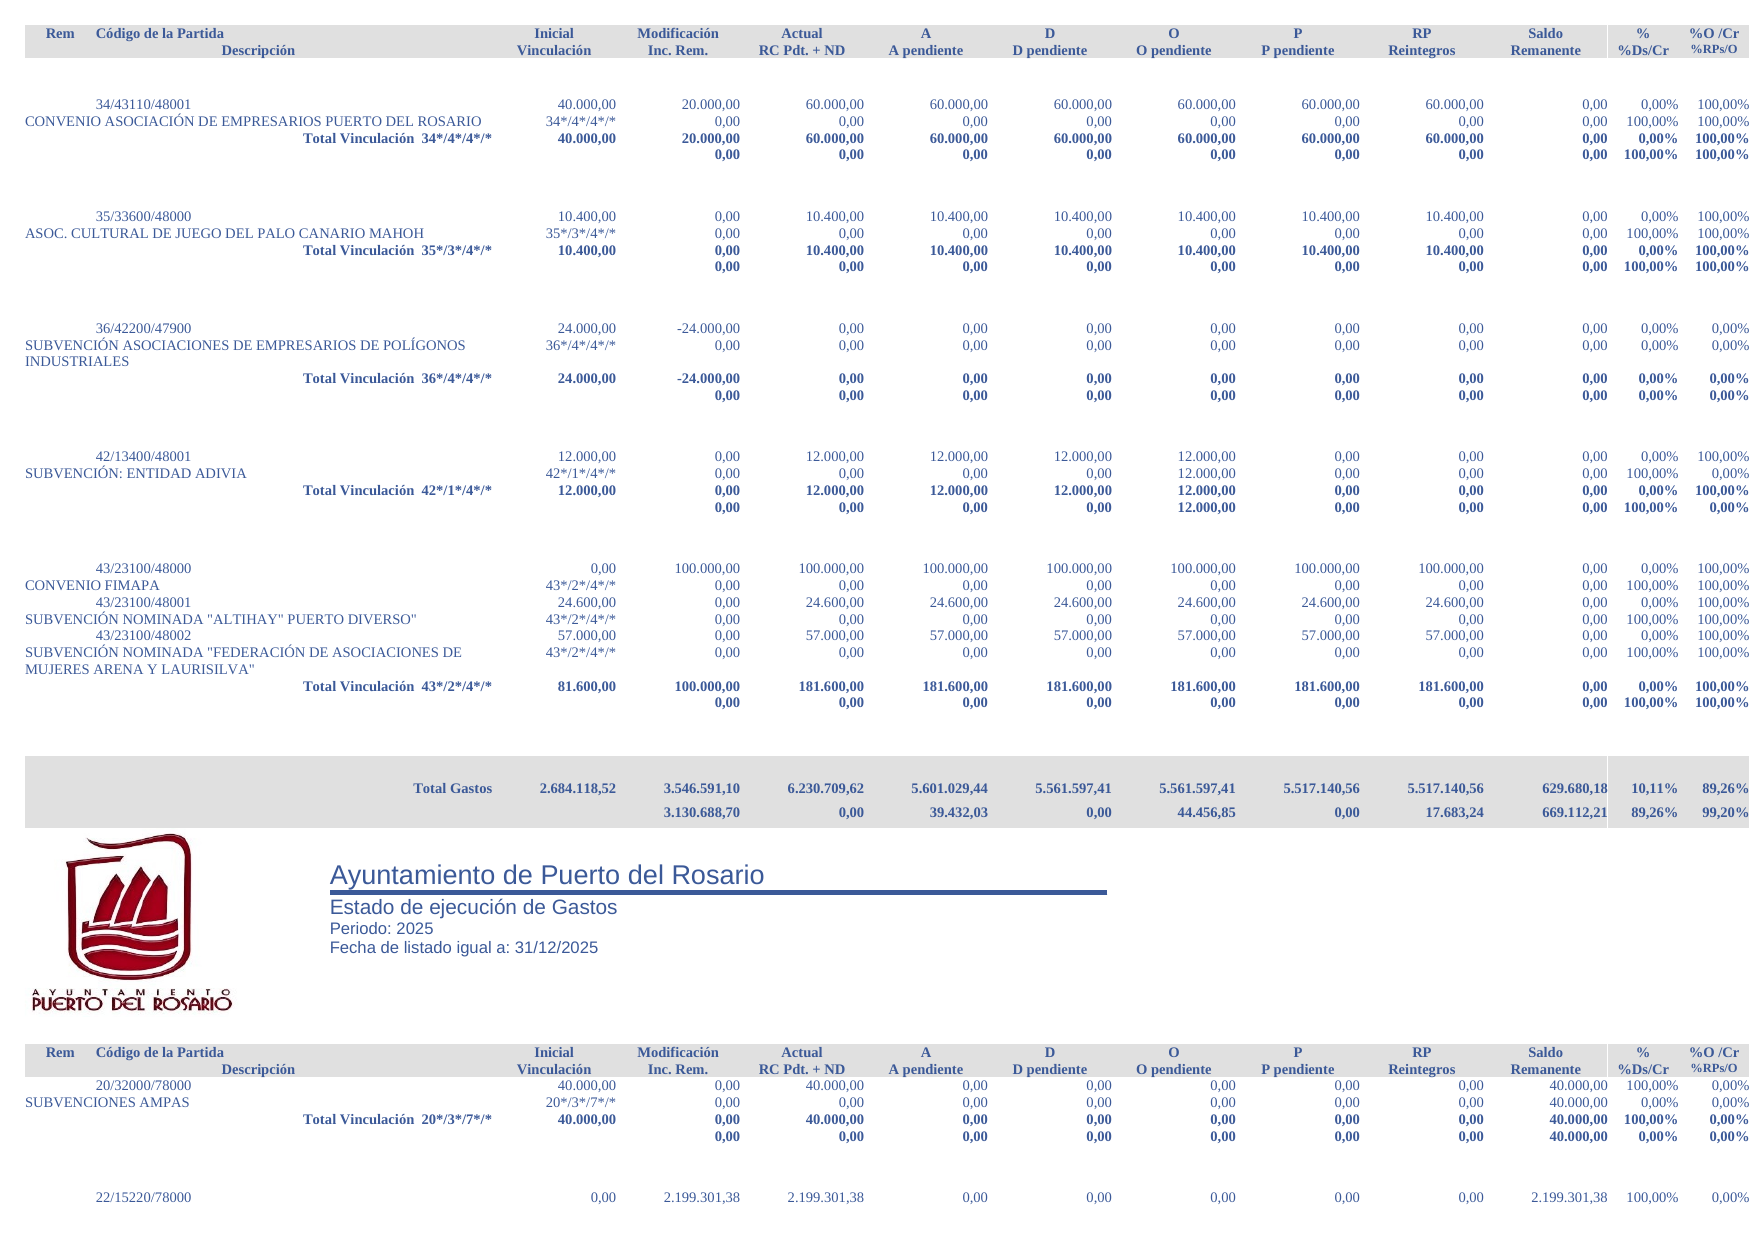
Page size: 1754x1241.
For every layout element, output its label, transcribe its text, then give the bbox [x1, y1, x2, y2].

table_cell Descripción [25, 42, 492, 58]
table_cell [25, 320, 96, 336]
table_cell 10.400,00 [988, 208, 1112, 224]
table_cell Total Vinculación 34*/4*/4*/* [25, 129, 492, 146]
table_cell [1484, 170, 1607, 208]
table_header O [1112, 1044, 1236, 1060]
table_cell 10.400,00 [1360, 208, 1484, 224]
table_cell 0,00 [616, 1094, 740, 1111]
table_cell 100,00% [1678, 258, 1749, 282]
table_cell 0,00 [616, 1077, 740, 1094]
table_cell [492, 499, 616, 523]
table_cell 0,00 [1236, 370, 1360, 387]
table_cell 0,00 [1484, 258, 1607, 282]
table_cell 0,00 [1112, 1111, 1236, 1127]
table_cell 0,00 [1484, 208, 1607, 224]
table_cell 99,20% [1678, 804, 1749, 828]
table_cell 0,00 [616, 113, 740, 129]
table_cell [988, 170, 1112, 208]
table_cell 100,00% [1608, 1189, 1678, 1206]
table_cell Total Vinculación 20*/3*/7*/* [25, 1111, 492, 1127]
table_cell 0,00 [1236, 1111, 1360, 1127]
table_cell [25, 1077, 96, 1094]
table_cell [988, 1152, 1112, 1189]
table_cell [1608, 756, 1678, 780]
table_cell 0,00 [1360, 225, 1484, 241]
table_cell 181.600,00 [1236, 678, 1360, 694]
table_cell [1608, 58, 1678, 96]
table_cell 100,00% [1608, 499, 1678, 523]
table_cell 43/23100/48001 [96, 594, 492, 610]
table_cell Descripción [25, 1060, 492, 1077]
table_cell 0,00 [616, 627, 740, 644]
table_cell 0,00 [1360, 482, 1484, 498]
table_cell 0,00 [864, 694, 988, 718]
table_header %O /Cr [1678, 25, 1749, 42]
table_cell [616, 170, 740, 208]
table_cell 0,00 [1360, 644, 1484, 677]
table_cell 0,00 [616, 610, 740, 627]
table_cell [988, 411, 1112, 448]
table_cell [25, 804, 96, 828]
table_cell 0,00 [1360, 465, 1484, 482]
table_cell 0,00 [1360, 113, 1484, 129]
table_cell SUBVENCIÓN NOMINADA "ALTIHAY" PUERTO DIVERSO" [25, 610, 492, 627]
table_cell %Ds/Cr [1608, 42, 1678, 58]
table_cell 0,00 [740, 370, 864, 387]
table_cell 24.600,00 [988, 594, 1112, 610]
table_cell 0,00 [1112, 1094, 1236, 1111]
table_cell Total Vinculación 42*/1*/4*/* [25, 482, 492, 498]
table_cell [864, 170, 988, 208]
table_cell [864, 718, 988, 756]
table_cell 24.600,00 [492, 594, 616, 610]
table_cell P pendiente [1236, 1060, 1360, 1077]
table_cell [96, 387, 492, 411]
table_cell 0,00 [616, 387, 740, 411]
table_cell 0,00% [1678, 499, 1749, 523]
table_cell [864, 1152, 988, 1189]
table_cell 0,00 [988, 225, 1112, 241]
table_cell 20/32000/78000 [96, 1077, 492, 1094]
table_cell 100,00% [1608, 644, 1678, 677]
table_cell 44.456,85 [1112, 804, 1236, 828]
table_cell 0,00 [1236, 644, 1360, 677]
table_cell [492, 756, 616, 780]
table_cell [492, 387, 616, 411]
table_cell [1484, 282, 1607, 319]
table_cell 42/13400/48001 [96, 448, 492, 465]
table_cell 60.000,00 [1360, 96, 1484, 113]
table_cell 0,00 [864, 370, 988, 387]
table_cell 40.000,00 [492, 1077, 616, 1094]
table_cell [1678, 170, 1749, 208]
table_cell 6.230.709,62 [740, 780, 864, 804]
table_cell 40.000,00 [492, 96, 616, 113]
table_cell 0,00 [1236, 499, 1360, 523]
table_cell [1484, 411, 1607, 448]
table_cell 0,00 [1360, 387, 1484, 411]
table_cell 40.000,00 [1484, 1077, 1607, 1094]
table_cell [25, 560, 96, 577]
table_header Saldo [1484, 25, 1607, 42]
table_cell 0,00 [1360, 1189, 1484, 1206]
table_cell 57.000,00 [1112, 627, 1236, 644]
table_cell [1112, 170, 1236, 208]
table_cell [96, 756, 492, 780]
table_header % [1608, 25, 1678, 42]
table_cell 0,00 [492, 560, 616, 577]
table_cell 24.600,00 [1112, 594, 1236, 610]
table_cell Vinculación [492, 1060, 616, 1077]
table_cell [1360, 1152, 1484, 1189]
table_cell 2.684.118,52 [492, 780, 616, 804]
table_cell [1484, 718, 1607, 756]
table_cell [1112, 523, 1236, 560]
table_cell 36*/4*/4*/* [492, 336, 616, 370]
table_cell 0,00% [1608, 1128, 1678, 1152]
table_cell [864, 756, 988, 780]
table_cell [1360, 523, 1484, 560]
table_cell 0,00 [1112, 370, 1236, 387]
table_cell 10.400,00 [1112, 208, 1236, 224]
table_cell 0,00 [1360, 336, 1484, 370]
table_cell [1678, 282, 1749, 319]
table_cell 0,00 [1112, 1189, 1236, 1206]
table_cell 24.000,00 [492, 320, 616, 336]
table_cell 40.000,00 [1484, 1128, 1607, 1152]
table_header Inicial [492, 1044, 616, 1060]
table_cell 10.400,00 [1236, 208, 1360, 224]
table_cell [1236, 1152, 1360, 1189]
table_cell 0,00 [616, 225, 740, 241]
table_cell [1236, 756, 1360, 780]
table_cell 20*/3*/7*/* [492, 1094, 616, 1111]
table_cell [616, 523, 740, 560]
table_cell Total Vinculación 43*/2*/4*/* [25, 678, 492, 694]
table_cell [25, 96, 96, 113]
table_cell 10.400,00 [740, 241, 864, 258]
table_cell 0,00 [616, 694, 740, 718]
table_cell 60.000,00 [1360, 129, 1484, 146]
table_cell [492, 170, 616, 208]
table_cell 0,00% [1608, 482, 1678, 498]
table_cell [25, 411, 96, 448]
table_cell 0,00% [1608, 241, 1678, 258]
table_cell Vinculación [492, 42, 616, 58]
table_cell [864, 282, 988, 319]
table_cell 24.600,00 [1236, 594, 1360, 610]
table_cell O pendiente [1112, 42, 1236, 58]
table_header O [1112, 25, 1236, 42]
table_cell 0,00 [988, 1077, 1112, 1094]
table_cell 0,00 [740, 1094, 864, 1111]
table_cell 36/42200/47900 [96, 320, 492, 336]
table_cell [1360, 170, 1484, 208]
table_cell [492, 58, 616, 96]
table_cell [1112, 718, 1236, 756]
table_cell 0,00 [616, 594, 740, 610]
table_cell 0,00 [740, 320, 864, 336]
table_cell 100,00% [1608, 258, 1678, 282]
table_cell Remanente [1484, 1060, 1607, 1077]
table_cell 0,00 [864, 146, 988, 170]
table_cell 0,00 [1484, 241, 1607, 258]
table_cell 100,00% [1678, 208, 1749, 224]
table_cell [25, 170, 96, 208]
table_cell 0,00 [740, 804, 864, 828]
table_cell [96, 58, 492, 96]
table_cell 0,00 [1112, 644, 1236, 677]
table_cell 0,00 [1360, 1128, 1484, 1152]
table_cell [1678, 58, 1749, 96]
table_cell [1608, 1152, 1678, 1189]
table_cell 10.400,00 [1112, 241, 1236, 258]
table_cell 0,00 [864, 258, 988, 282]
table_header Código de la Partida [96, 25, 492, 42]
table_cell 0,00 [864, 499, 988, 523]
table_cell 0,00% [1608, 448, 1678, 465]
table_cell [1360, 828, 1484, 1044]
table_cell [1108, 828, 1217, 1044]
table_cell 0,00 [1112, 336, 1236, 370]
table_cell 10.400,00 [864, 241, 988, 258]
table_cell 10.400,00 [1360, 241, 1484, 258]
table_cell 43/23100/48002 [96, 627, 492, 644]
table_cell [1360, 718, 1484, 756]
table_cell 0,00% [1608, 336, 1678, 370]
table_cell 0,00 [1360, 694, 1484, 718]
table_cell 0,00 [1360, 258, 1484, 282]
table_cell 0,00% [1678, 320, 1749, 336]
table_cell 0,00 [988, 370, 1112, 387]
table_cell 0,00 [988, 610, 1112, 627]
table_cell 10.400,00 [864, 208, 988, 224]
table_header %O /Cr [1678, 1044, 1749, 1060]
table_cell 40.000,00 [740, 1111, 864, 1127]
table_cell 0,00 [1484, 577, 1607, 594]
table_cell 12.000,00 [864, 448, 988, 465]
table_header % [1608, 1044, 1678, 1060]
table_cell [1678, 828, 1749, 1044]
table_cell [1360, 756, 1484, 780]
table_cell 0,00 [616, 241, 740, 258]
table_cell Reintegros [1360, 1060, 1484, 1077]
table_cell 3.546.591,10 [616, 780, 740, 804]
table_cell 0,00 [1236, 113, 1360, 129]
table_cell 0,00 [740, 113, 864, 129]
table_cell Inc. Rem. [616, 1060, 740, 1077]
table_cell 100,00% [1678, 577, 1749, 594]
table_cell 0,00 [1112, 258, 1236, 282]
table_cell 0,00 [988, 804, 1112, 828]
table_cell 43*/2*/4*/* [492, 644, 616, 677]
table_cell [96, 170, 492, 208]
table_cell 0,00% [1608, 129, 1678, 146]
table_cell [1608, 411, 1678, 448]
table_cell 0,00 [1236, 804, 1360, 828]
table_cell 0,00 [1484, 644, 1607, 677]
table_cell 0,00 [1236, 694, 1360, 718]
table_cell [1112, 411, 1236, 448]
table_cell 0,00 [1484, 387, 1607, 411]
table_cell 0,00% [1608, 320, 1678, 336]
table_cell 5.561.597,41 [1112, 780, 1236, 804]
table_cell [25, 756, 96, 780]
table_cell 0,00 [1484, 594, 1607, 610]
table_cell 60.000,00 [1112, 96, 1236, 113]
table_cell 181.600,00 [1360, 678, 1484, 694]
table_cell [25, 1152, 96, 1189]
table_cell SUBVENCIÓN NOMINADA "FEDERACIÓN DE ASOCIACIONES DE MUJERES ARENA Y LAURISILVA" [25, 644, 492, 677]
table_cell 0,00% [1608, 208, 1678, 224]
table_cell 10,11% [1608, 780, 1678, 804]
table_cell 60.000,00 [1112, 129, 1236, 146]
table_cell 0,00 [616, 146, 740, 170]
table_cell Total Vinculación 35*/3*/4*/* [25, 241, 492, 258]
table_cell [988, 718, 1112, 756]
table_cell [492, 258, 616, 282]
table_cell 0,00 [988, 1111, 1112, 1127]
table_cell 0,00 [616, 482, 740, 498]
table_cell 57.000,00 [492, 627, 616, 644]
table_cell 0,00 [1236, 465, 1360, 482]
table_cell 0,00% [1678, 1128, 1749, 1152]
table_cell 0,00 [988, 465, 1112, 482]
table_cell [740, 523, 864, 560]
table_cell 0,00 [864, 336, 988, 370]
table_cell 0,00 [1236, 1077, 1360, 1094]
table_header Inicial [492, 25, 616, 42]
table_cell 100,00% [1678, 560, 1749, 577]
table_cell 34/43110/48001 [96, 96, 492, 113]
table_cell 12.000,00 [988, 448, 1112, 465]
table_cell 10.400,00 [988, 241, 1112, 258]
table_cell 0,00% [1678, 336, 1749, 370]
table_header Modificación [616, 25, 740, 42]
table_cell -24.000,00 [616, 370, 740, 387]
table_cell [1236, 282, 1360, 319]
table_cell 100.000,00 [616, 678, 740, 694]
table_cell 0,00 [1236, 258, 1360, 282]
table_cell 0,00% [1608, 387, 1678, 411]
table_cell [492, 1128, 616, 1152]
table_cell [740, 756, 864, 780]
table_header A [864, 25, 988, 42]
table_cell [1608, 828, 1678, 1044]
table_cell 100.000,00 [616, 560, 740, 577]
table_cell 0,00 [1484, 129, 1607, 146]
table_cell 0,00 [1484, 499, 1607, 523]
table_cell [1608, 170, 1678, 208]
table_cell 0,00 [1112, 1077, 1236, 1094]
table_cell 100,00% [1678, 482, 1749, 498]
table_header Rem [25, 25, 96, 42]
table_cell 24.600,00 [740, 594, 864, 610]
table_cell 0,00% [1608, 1094, 1678, 1111]
table_cell 10.400,00 [492, 208, 616, 224]
table_cell [616, 282, 740, 319]
table_cell [1608, 523, 1678, 560]
table_cell 0,00 [864, 1094, 988, 1111]
table_cell 0,00 [864, 1111, 988, 1127]
table_header Código de la Partida [96, 1044, 492, 1060]
table_cell 0,00 [1360, 320, 1484, 336]
table_cell 100,00% [1678, 146, 1749, 170]
table_cell 43*/2*/4*/* [492, 610, 616, 627]
table_cell 181.600,00 [988, 678, 1112, 694]
table_cell [616, 411, 740, 448]
table_cell SUBVENCIONES AMPAS [25, 1094, 492, 1111]
table_cell [1236, 718, 1360, 756]
table_cell SUBVENCIÓN: ENTIDAD ADIVIA [25, 465, 492, 482]
table_cell RC Pdt. + ND [740, 1060, 864, 1077]
table_cell [740, 170, 864, 208]
table_cell [25, 1189, 96, 1206]
table_cell 0,00 [1112, 387, 1236, 411]
table_cell 10.400,00 [1236, 241, 1360, 258]
table_cell 0,00 [864, 1128, 988, 1152]
table_cell [740, 58, 864, 96]
table_cell 100,00% [1678, 678, 1749, 694]
table_cell Total Vinculación 36*/4*/4*/* [25, 370, 492, 387]
table_cell 0,00 [988, 1128, 1112, 1152]
table_cell 0,00 [864, 644, 988, 677]
table_cell 40.000,00 [492, 1111, 616, 1127]
table_cell [96, 523, 492, 560]
table_cell [988, 58, 1112, 96]
table_cell 100,00% [1608, 465, 1678, 482]
table_cell [1112, 1152, 1236, 1189]
table_cell [1678, 1152, 1749, 1189]
table_cell 35/33600/48000 [96, 208, 492, 224]
table_cell 0,00 [616, 1111, 740, 1127]
table_cell 0,00 [1360, 448, 1484, 465]
table_cell [25, 146, 96, 170]
table_cell 100,00% [1678, 644, 1749, 677]
table_cell [740, 718, 864, 756]
table_cell 24.000,00 [492, 370, 616, 387]
table_cell 0,00 [740, 577, 864, 594]
table_cell 40.000,00 [1484, 1094, 1607, 1111]
table_cell ASOC. CULTURAL DE JUEGO DEL PALO CANARIO MAHOH [25, 225, 492, 241]
table_cell 0,00 [740, 694, 864, 718]
table_cell 0,00 [1236, 482, 1360, 498]
table_cell 0,00 [1236, 387, 1360, 411]
table_cell 100,00% [1608, 610, 1678, 627]
table_cell 0,00 [616, 258, 740, 282]
table_header Saldo [1484, 1044, 1607, 1060]
table_cell 0,00 [1360, 577, 1484, 594]
table_cell 100,00% [1678, 225, 1749, 241]
table_cell 60.000,00 [988, 129, 1112, 146]
table_cell [1236, 411, 1360, 448]
table_cell [25, 718, 96, 756]
table_header Rem [25, 1044, 96, 1060]
table_cell 0,00 [1236, 320, 1360, 336]
table_cell 0,00 [1360, 1094, 1484, 1111]
table_cell 0,00 [1236, 448, 1360, 465]
table_cell [1484, 828, 1607, 1044]
table_header D [988, 25, 1112, 42]
table_cell 100.000,00 [1236, 560, 1360, 577]
table_cell 0,00% [1608, 594, 1678, 610]
table_cell 60.000,00 [740, 129, 864, 146]
table_cell 0,00 [1484, 465, 1607, 482]
table_cell 0,00 [1484, 694, 1607, 718]
table_cell 0,00 [988, 1189, 1112, 1206]
table_cell A pendiente [864, 42, 988, 58]
table_cell [96, 146, 492, 170]
table_cell 0,00 [616, 499, 740, 523]
table_cell [25, 499, 96, 523]
table_cell 0,00 [1236, 146, 1360, 170]
table_cell 0,00 [864, 1077, 988, 1094]
table_cell 0,00 [864, 225, 988, 241]
table_cell [1360, 58, 1484, 96]
table_cell 57.000,00 [988, 627, 1112, 644]
table_cell 12.000,00 [864, 482, 988, 498]
table_cell 60.000,00 [1236, 96, 1360, 113]
table_cell 5.517.140,56 [1360, 780, 1484, 804]
table_cell 0,00 [1484, 627, 1607, 644]
table_cell 89,26% [1608, 804, 1678, 828]
table_cell [25, 282, 96, 319]
table_cell 40.000,00 [1484, 1111, 1607, 1127]
table_cell 0,00 [1236, 577, 1360, 594]
table_cell Remanente [1484, 42, 1607, 58]
table_cell 0,00 [1360, 146, 1484, 170]
table_cell 0,00 [616, 465, 740, 482]
table_cell 100.000,00 [1112, 560, 1236, 577]
table_cell [864, 58, 988, 96]
table_cell 0,00 [1484, 113, 1607, 129]
table_cell [492, 146, 616, 170]
table_cell [25, 1128, 96, 1152]
table_cell [96, 718, 492, 756]
table_cell [25, 594, 96, 610]
table_cell 43/23100/48000 [96, 560, 492, 577]
table_cell 0,00% [1608, 627, 1678, 644]
picture [24, 828, 239, 1017]
table_header P [1236, 1044, 1360, 1060]
table_cell [25, 523, 96, 560]
table_cell 0,00% [1678, 465, 1749, 482]
table_cell P pendiente [1236, 42, 1360, 58]
table_cell Reintegros [1360, 42, 1484, 58]
table_cell [25, 828, 329, 1044]
table_header A [864, 1044, 988, 1060]
table_cell [96, 499, 492, 523]
table_cell 60.000,00 [988, 96, 1112, 113]
table_cell [492, 1152, 616, 1189]
table_cell 0,00 [988, 113, 1112, 129]
table_cell 0,00 [1484, 610, 1607, 627]
table_cell [96, 694, 492, 718]
table_cell 0,00 [988, 336, 1112, 370]
table_cell [25, 448, 96, 465]
table_cell RC Pdt. + ND [740, 42, 864, 58]
table_cell 0,00% [1678, 1094, 1749, 1111]
table_cell 0,00 [740, 258, 864, 282]
table_cell 0,00 [616, 336, 740, 370]
table_cell [1484, 58, 1607, 96]
table_cell [25, 58, 96, 96]
table_cell 0,00% [1678, 1189, 1749, 1206]
table_cell 43*/2*/4*/* [492, 577, 616, 594]
table_cell 0,00 [1484, 336, 1607, 370]
table_cell 0,00 [1484, 320, 1607, 336]
table_cell 0,00 [864, 320, 988, 336]
table_cell [492, 282, 616, 319]
table_cell 2.199.301,38 [1484, 1189, 1607, 1206]
table_cell 0,00 [1112, 225, 1236, 241]
table_cell A pendiente [864, 1060, 988, 1077]
table_cell 0,00 [1484, 678, 1607, 694]
table_cell 12.000,00 [1112, 499, 1236, 523]
table_cell [1484, 523, 1607, 560]
table_cell 12.000,00 [492, 448, 616, 465]
table_cell 0,00 [864, 465, 988, 482]
table_cell Estado de ejecución de Gastos Periodo: 2025 Fecha de listado igual a: 31/12/2025 [330, 895, 1107, 1044]
table_cell 40.000,00 [740, 1077, 864, 1094]
table_cell 57.000,00 [740, 627, 864, 644]
table_cell 0,00 [1360, 1077, 1484, 1094]
table_cell 100,00% [1678, 241, 1749, 258]
table_cell 100,00% [1608, 1111, 1678, 1127]
table_cell [1217, 828, 1236, 1044]
table_cell 669.112,21 [1484, 804, 1607, 828]
table_cell 12.000,00 [740, 482, 864, 498]
table_cell SUBVENCIÓN ASOCIACIONES DE EMPRESARIOS DE POLÍGONOS INDUSTRIALES [25, 336, 492, 370]
table_cell 0,00 [1484, 225, 1607, 241]
table_cell 100,00% [1678, 627, 1749, 644]
table_cell [864, 411, 988, 448]
table_cell [1236, 170, 1360, 208]
table_cell [25, 208, 96, 224]
table_cell 0,00 [1236, 1189, 1360, 1206]
table_cell 12.000,00 [1112, 465, 1236, 482]
table_cell 0,00 [1484, 482, 1607, 498]
table_cell [616, 756, 740, 780]
table_header RP [1360, 1044, 1484, 1060]
table_cell 0,00 [740, 610, 864, 627]
table_cell 0,00 [864, 577, 988, 594]
table_cell -24.000,00 [616, 320, 740, 336]
table_cell 20.000,00 [616, 129, 740, 146]
table_cell 100,00% [1678, 96, 1749, 113]
table_cell [1678, 523, 1749, 560]
table_cell 0,00 [740, 336, 864, 370]
table_cell 0,00 [1360, 370, 1484, 387]
table_cell 0,00 [1484, 370, 1607, 387]
table_cell 0,00 [1112, 610, 1236, 627]
table_cell 34*/4*/4*/* [492, 113, 616, 129]
table_cell 0,00% [1608, 678, 1678, 694]
table_cell [740, 1152, 864, 1189]
table_cell [1678, 756, 1749, 780]
table_cell 0,00 [616, 448, 740, 465]
table_cell 0,00 [988, 577, 1112, 594]
table_cell 100,00% [1608, 113, 1678, 129]
table_cell D pendiente [988, 1060, 1112, 1077]
table_cell 60.000,00 [1236, 129, 1360, 146]
table_cell 2.199.301,38 [616, 1189, 740, 1206]
table_cell 0,00 [740, 1128, 864, 1152]
table_cell 0,00 [1360, 1111, 1484, 1127]
table_cell 100,00% [1678, 594, 1749, 610]
table_cell 0,00 [740, 499, 864, 523]
table_cell [96, 411, 492, 448]
table_cell [492, 523, 616, 560]
table_cell 0,00 [740, 387, 864, 411]
table_cell 0,00 [740, 465, 864, 482]
table_cell 0,00 [616, 1128, 740, 1152]
table_cell Inc. Rem. [616, 42, 740, 58]
table_cell 100,00% [1678, 448, 1749, 465]
table_cell [1608, 718, 1678, 756]
table_cell 100,00% [1608, 694, 1678, 718]
table_cell 100,00% [1678, 129, 1749, 146]
table_cell 0,00 [988, 320, 1112, 336]
table_cell Total Gastos [96, 780, 492, 804]
table_cell 17.683,24 [1360, 804, 1484, 828]
table_cell [988, 282, 1112, 319]
table_cell [96, 804, 492, 828]
table_cell 89,26% [1678, 780, 1749, 804]
table_cell %RPs/O [1678, 1060, 1749, 1077]
table_cell 181.600,00 [1112, 678, 1236, 694]
table_cell 0,00 [988, 387, 1112, 411]
table_cell 60.000,00 [864, 129, 988, 146]
table_cell [1360, 411, 1484, 448]
table_cell 100,00% [1608, 1077, 1678, 1094]
table_cell 12.000,00 [492, 482, 616, 498]
table_cell 0,00 [1236, 1128, 1360, 1152]
table_cell CONVENIO ASOCIACIÓN DE EMPRESARIOS PUERTO DEL ROSARIO [25, 113, 492, 129]
table_cell 181.600,00 [740, 678, 864, 694]
table_cell 100,00% [1608, 577, 1678, 594]
table_header Actual [740, 25, 864, 42]
table_cell 0,00 [740, 644, 864, 677]
table_cell [616, 718, 740, 756]
table_cell [492, 694, 616, 718]
table_cell 0,00 [1484, 560, 1607, 577]
table_cell 0,00 [616, 208, 740, 224]
table_cell [25, 258, 96, 282]
table_cell 0,00% [1678, 387, 1749, 411]
table_cell 0,00% [1678, 1077, 1749, 1094]
table_cell 0,00 [1112, 694, 1236, 718]
table_cell [96, 1152, 492, 1189]
table_cell 20.000,00 [616, 96, 740, 113]
table_cell [740, 282, 864, 319]
table_cell [96, 282, 492, 319]
table_header Actual [740, 1044, 864, 1060]
table_cell 0,00 [1112, 113, 1236, 129]
table_cell 0,00 [1112, 320, 1236, 336]
table_cell 0,00 [988, 1094, 1112, 1111]
table_cell D pendiente [988, 42, 1112, 58]
table_cell [616, 58, 740, 96]
table_cell 0,00 [1360, 610, 1484, 627]
table_cell 100.000,00 [864, 560, 988, 577]
table_cell 100,00% [1608, 146, 1678, 170]
table_cell 0,00 [1360, 499, 1484, 523]
table_cell 0,00 [1112, 146, 1236, 170]
table_cell [25, 694, 96, 718]
table_cell %RPs/O [1678, 42, 1749, 58]
table_cell 0,00 [740, 225, 864, 241]
table_cell [1608, 282, 1678, 319]
table_cell 0,00 [616, 644, 740, 677]
table_cell 3.130.688,70 [616, 804, 740, 828]
table_cell 0,00 [1236, 610, 1360, 627]
table_cell 57.000,00 [1360, 627, 1484, 644]
table_cell [864, 523, 988, 560]
table_cell CONVENIO FIMAPA [25, 577, 492, 594]
table_cell 12.000,00 [1112, 482, 1236, 498]
table_cell [96, 258, 492, 282]
table_cell [25, 627, 96, 644]
table_cell 100.000,00 [740, 560, 864, 577]
table_cell 629.680,18 [1484, 780, 1607, 804]
table_cell 12.000,00 [740, 448, 864, 465]
table_cell 5.601.029,44 [864, 780, 988, 804]
table_cell 0,00 [864, 387, 988, 411]
table_cell 0,00 [492, 1189, 616, 1206]
table_cell [1236, 828, 1360, 1044]
table_cell 0,00% [1678, 1111, 1749, 1127]
table_cell 0,00 [864, 113, 988, 129]
table_cell 0,00 [1484, 448, 1607, 465]
table_cell [1112, 58, 1236, 96]
table_cell 0,00 [1112, 577, 1236, 594]
table_cell [1236, 523, 1360, 560]
table_cell 0,00 [1484, 96, 1607, 113]
table_cell [988, 756, 1112, 780]
table_cell 100,00% [1678, 113, 1749, 129]
table_cell 0,00 [616, 577, 740, 594]
table_cell 0,00 [988, 258, 1112, 282]
table_cell 0,00 [740, 146, 864, 170]
table_cell [1678, 718, 1749, 756]
table_cell 0,00% [1608, 370, 1678, 387]
table_cell [492, 411, 616, 448]
table_cell [988, 523, 1112, 560]
table_cell %Ds/Cr [1608, 1060, 1678, 1077]
table_cell [492, 804, 616, 828]
table_cell O pendiente [1112, 1060, 1236, 1077]
table_cell 0,00 [988, 694, 1112, 718]
table_cell 5.517.140,56 [1236, 780, 1360, 804]
table_cell [740, 411, 864, 448]
table_cell 0,00% [1608, 560, 1678, 577]
table_cell 24.600,00 [864, 594, 988, 610]
table_cell 100,00% [1678, 694, 1749, 718]
table_cell 60.000,00 [740, 96, 864, 113]
table_header Modificación [616, 1044, 740, 1060]
table_cell [1236, 58, 1360, 96]
table_cell 12.000,00 [1112, 448, 1236, 465]
table_cell 2.199.301,38 [740, 1189, 864, 1206]
table_cell 42*/1*/4*/* [492, 465, 616, 482]
table_cell [25, 780, 96, 804]
table_cell 35*/3*/4*/* [492, 225, 616, 241]
table_cell 0,00 [864, 610, 988, 627]
table_cell Ayuntamiento de Puerto del Rosario [330, 828, 1107, 890]
table_cell 39.432,03 [864, 804, 988, 828]
table_header P [1236, 25, 1360, 42]
table_cell 40.000,00 [492, 129, 616, 146]
table_cell 10.400,00 [492, 241, 616, 258]
table_cell 57.000,00 [1236, 627, 1360, 644]
table_header RP [1360, 25, 1484, 42]
table_cell [25, 387, 96, 411]
table_cell [616, 1152, 740, 1189]
table_cell 0,00% [1608, 96, 1678, 113]
table_cell 0,00 [1236, 336, 1360, 370]
table_cell 24.600,00 [1360, 594, 1484, 610]
table_cell [1484, 1152, 1607, 1189]
table_cell 10.400,00 [740, 208, 864, 224]
table_cell 0,00 [864, 1189, 988, 1206]
table_cell 57.000,00 [864, 627, 988, 644]
table_cell 0,00 [988, 146, 1112, 170]
table_cell 81.600,00 [492, 678, 616, 694]
table_cell 100.000,00 [1360, 560, 1484, 577]
table_cell 0,00 [1112, 1128, 1236, 1152]
table_header D [988, 1044, 1112, 1060]
table_cell 22/15220/78000 [96, 1189, 492, 1206]
table_cell 0,00 [1236, 1094, 1360, 1111]
table_cell [96, 1128, 492, 1152]
table_cell [492, 718, 616, 756]
table_cell 100,00% [1608, 225, 1678, 241]
table_cell 0,00 [988, 644, 1112, 677]
table_cell 0,00% [1678, 370, 1749, 387]
table_cell 100.000,00 [988, 560, 1112, 577]
table_cell 0,00 [988, 499, 1112, 523]
table_cell 60.000,00 [864, 96, 988, 113]
table_cell [1678, 411, 1749, 448]
table_cell 0,00 [1484, 146, 1607, 170]
table_cell 100,00% [1678, 610, 1749, 627]
table_cell 5.561.597,41 [988, 780, 1112, 804]
table_cell [1112, 282, 1236, 319]
table_cell 0,00 [1236, 225, 1360, 241]
table_cell 12.000,00 [988, 482, 1112, 498]
table_cell [1360, 282, 1484, 319]
table_cell [1484, 756, 1607, 780]
table_cell 181.600,00 [864, 678, 988, 694]
table_cell [1112, 756, 1236, 780]
